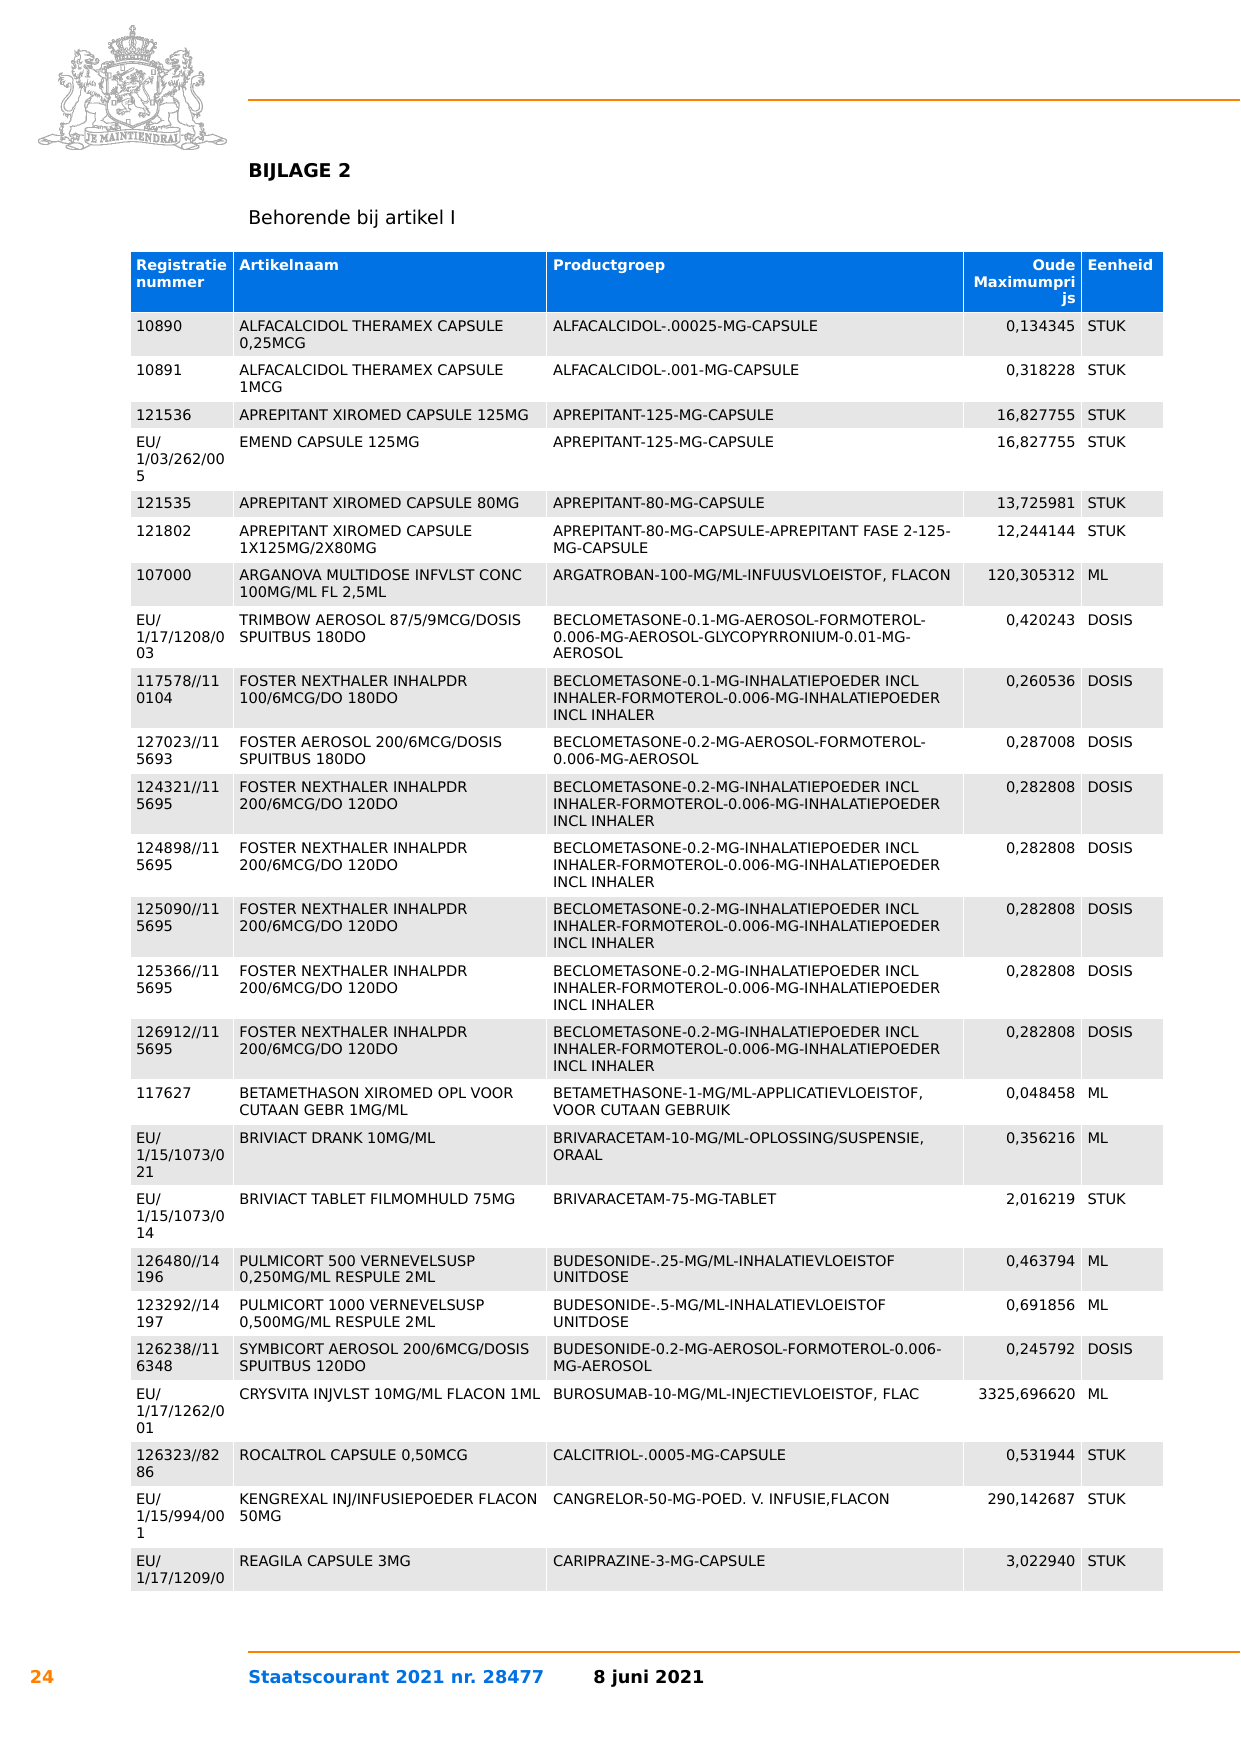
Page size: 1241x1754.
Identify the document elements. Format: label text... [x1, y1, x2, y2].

table_cell BECLOMETASONE-0.2-MG-INHALATIEPOEDER INCL INHALER-FORMOTEROL-0.006-MG-INHALATIEPOEDER INCL INHALER [547, 774, 963, 834]
table_cell STUK [1082, 429, 1163, 489]
table_cell 126238//116348 [131, 1336, 233, 1380]
table_cell BECLOMETASONE-0.2-MG-INHALATIEPOEDER INCL INHALER-FORMOTEROL-0.006-MG-INHALATIEPOEDER INCL INHALER [547, 897, 963, 957]
table_cell BRIVIACT DRANK 10MG/ML [234, 1125, 546, 1185]
table_header Registratienummer [131, 252, 233, 312]
table_cell 0,318228 [964, 358, 1081, 401]
table_cell 117578//110104 [131, 668, 233, 728]
table_cell DOSIS [1082, 1336, 1163, 1380]
table_cell 0,048458 [964, 1081, 1081, 1124]
table_cell 126912//115695 [131, 1019, 233, 1079]
table_cell APREPITANT XIROMED CAPSULE 125MG [234, 402, 546, 428]
table_cell DOSIS [1082, 607, 1163, 667]
table_cell 117627 [131, 1081, 233, 1124]
table_cell BECLOMETASONE-0.2-MG-INHALATIEPOEDER INCL INHALER-FORMOTEROL-0.006-MG-INHALATIEPOEDER INCL INHALER [547, 1019, 963, 1079]
table_cell 0,691856 [964, 1292, 1081, 1335]
table_cell APREPITANT-125-MG-CAPSULE [547, 402, 963, 428]
table_cell 123292//14197 [131, 1292, 233, 1335]
table_cell BECLOMETASONE-0.2-MG-INHALATIEPOEDER INCL INHALER-FORMOTEROL-0.006-MG-INHALATIEPOEDER INCL INHALER [547, 835, 963, 896]
table_cell EU/1/15/994/001 [131, 1487, 233, 1547]
table_cell 13,725981 [964, 491, 1081, 517]
table_cell APREPITANT-80-MG-CAPSULE [547, 491, 963, 517]
table_cell KENGREXAL INJ/INFUSIEPOEDER FLACON 50MG [234, 1487, 546, 1547]
table_cell BRIVIACT TABLET FILMOMHULD 75MG [234, 1186, 546, 1247]
table_cell 0,134345 [964, 313, 1081, 356]
table_cell FOSTER AEROSOL 200/6MCG/DOSIS SPUITBUS 180DO [234, 730, 546, 773]
table_cell BUDESONIDE-.5-MG/ML-INHALATIEVLOEISTOF UNITDOSE [547, 1292, 963, 1335]
table_cell EU/1/15/1073/021 [131, 1125, 233, 1185]
table_cell DOSIS [1082, 958, 1163, 1018]
table_cell 290,142687 [964, 1487, 1081, 1547]
table_header Artikelnaam [234, 252, 546, 312]
table_cell EU/1/17/1209/0 [131, 1548, 233, 1591]
table_cell APREPITANT-80-MG-CAPSULE-APREPITANT FASE 2-125-MG-CAPSULE [547, 518, 963, 561]
table_cell 0,420243 [964, 607, 1081, 667]
table_cell STUK [1082, 402, 1163, 428]
table_cell TRIMBOW AEROSOL 87/5/9MCG/DOSIS SPUITBUS 180DO [234, 607, 546, 667]
table_cell PULMICORT 1000 VERNEVELSUSP 0,500MG/ML RESPULE 2ML [234, 1292, 546, 1335]
table_cell 0,463794 [964, 1248, 1081, 1291]
table_cell 2,016219 [964, 1186, 1081, 1247]
text Behorende bij artikel I [248, 207, 1163, 229]
table_cell 16,827755 [964, 402, 1081, 428]
table_cell 0,260536 [964, 668, 1081, 728]
table_cell STUK [1082, 518, 1163, 561]
table_header Eenheid [1082, 252, 1163, 312]
table_cell 10890 [131, 313, 233, 356]
table_cell ML [1082, 1292, 1163, 1335]
table_cell 0,245792 [964, 1336, 1081, 1380]
table_cell STUK [1082, 1548, 1163, 1591]
table_cell APREPITANT XIROMED CAPSULE 1X125MG/2X80MG [234, 518, 546, 561]
table_cell PULMICORT 500 VERNEVELSUSP 0,250MG/ML RESPULE 2ML [234, 1248, 546, 1291]
table_cell BECLOMETASONE-0.2-MG-AEROSOL-FORMOTEROL-0.006-MG-AEROSOL [547, 730, 963, 773]
table_cell 126323//8286 [131, 1442, 233, 1486]
table_cell EU/1/15/1073/014 [131, 1186, 233, 1247]
table_cell BECLOMETASONE-0.1-MG-INHALATIEPOEDER INCL INHALER-FORMOTEROL-0.006-MG-INHALATIEPOEDER INCL INHALER [547, 668, 963, 728]
table_cell STUK [1082, 491, 1163, 517]
table_cell ROCALTROL CAPSULE 0,50MCG [234, 1442, 546, 1486]
table_cell ARGATROBAN-100-MG/ML-INFUUSVLOEISTOF, FLACON [547, 563, 963, 606]
table_cell FOSTER NEXTHALER INHALPDR 200/6MCG/DO 120DO [234, 1019, 546, 1079]
table_cell CALCITRIOL-.0005-MG-CAPSULE [547, 1442, 963, 1486]
table_cell 0,531944 [964, 1442, 1081, 1486]
table_cell ML [1082, 1248, 1163, 1291]
table_cell CRYSVITA INJVLST 10MG/ML FLACON 1ML [234, 1381, 546, 1441]
table_cell ML [1082, 1125, 1163, 1185]
table_header Oude Maximumprijs [964, 252, 1081, 312]
table_cell BUDESONIDE-0.2-MG-AEROSOL-FORMOTEROL-0.006-MG-AEROSOL [547, 1336, 963, 1380]
table_cell SYMBICORT AEROSOL 200/6MCG/DOSIS SPUITBUS 120DO [234, 1336, 546, 1380]
table_cell EMEND CAPSULE 125MG [234, 429, 546, 489]
table_cell 0,282808 [964, 835, 1081, 896]
table_cell 126480//14196 [131, 1248, 233, 1291]
table_cell 124898//115695 [131, 835, 233, 896]
table_cell 3,022940 [964, 1548, 1081, 1591]
table_cell EU/1/17/1208/003 [131, 607, 233, 667]
table_cell BRIVARACETAM-10-MG/ML-OPLOSSING/SUSPENSIE, ORAAL [547, 1125, 963, 1185]
table_cell 0,287008 [964, 730, 1081, 773]
table_cell 127023//115693 [131, 730, 233, 773]
table_cell FOSTER NEXTHALER INHALPDR 200/6MCG/DO 120DO [234, 774, 546, 834]
table_cell DOSIS [1082, 835, 1163, 896]
table_cell 0,282808 [964, 958, 1081, 1018]
table_cell ALFACALCIDOL THERAMEX CAPSULE 0,25MCG [234, 313, 546, 356]
table_cell 121535 [131, 491, 233, 517]
table_cell FOSTER NEXTHALER INHALPDR 200/6MCG/DO 120DO [234, 835, 546, 896]
table_cell 10891 [131, 358, 233, 401]
table_cell APREPITANT XIROMED CAPSULE 80MG [234, 491, 546, 517]
table_cell DOSIS [1082, 668, 1163, 728]
table_cell ARGANOVA MULTIDOSE INFVLST CONC 100MG/ML FL 2,5ML [234, 563, 546, 606]
table_cell STUK [1082, 1442, 1163, 1486]
table_cell BETAMETHASONE-1-MG/ML-APPLICATIEVLOEISTOF, VOOR CUTAAN GEBRUIK [547, 1081, 963, 1124]
table_cell BRIVARACETAM-75-MG-TABLET [547, 1186, 963, 1247]
table_cell CARIPRAZINE-3-MG-CAPSULE [547, 1548, 963, 1591]
table_cell DOSIS [1082, 897, 1163, 957]
table_cell 0,356216 [964, 1125, 1081, 1185]
table_cell APREPITANT-125-MG-CAPSULE [547, 429, 963, 489]
table_cell ALFACALCIDOL THERAMEX CAPSULE 1MCG [234, 358, 546, 401]
table_cell 124321//115695 [131, 774, 233, 834]
table_cell 125366//115695 [131, 958, 233, 1018]
table_cell 0,282808 [964, 774, 1081, 834]
table_cell 3325,696620 [964, 1381, 1081, 1441]
table_cell STUK [1082, 358, 1163, 401]
table_cell CANGRELOR-50-MG-POED. V. INFUSIE,FLACON [547, 1487, 963, 1547]
table_cell DOSIS [1082, 1019, 1163, 1079]
table_cell BUROSUMAB-10-MG/ML-INJECTIEVLOEISTOF, FLAC [547, 1381, 963, 1441]
table_cell BECLOMETASONE-0.1-MG-AEROSOL-FORMOTEROL-0.006-MG-AEROSOL-GLYCOPYRRONIUM-0.01-MG-AEROSOL [547, 607, 963, 667]
table_cell ML [1082, 563, 1163, 606]
table_header Productgroep [547, 252, 963, 312]
table_cell ML [1082, 1081, 1163, 1124]
table_cell 107000 [131, 563, 233, 606]
table_cell ML [1082, 1381, 1163, 1441]
table_cell EU/1/03/262/005 [131, 429, 233, 489]
table_cell STUK [1082, 1487, 1163, 1547]
table_cell 0,282808 [964, 1019, 1081, 1079]
table_cell DOSIS [1082, 730, 1163, 773]
table_cell ALFACALCIDOL-.001-MG-CAPSULE [547, 358, 963, 401]
table_cell 120,305312 [964, 563, 1081, 606]
table_cell FOSTER NEXTHALER INHALPDR 200/6MCG/DO 120DO [234, 958, 546, 1018]
table_cell ALFACALCIDOL-.00025-MG-CAPSULE [547, 313, 963, 356]
table_cell 12,244144 [964, 518, 1081, 561]
table_cell BECLOMETASONE-0.2-MG-INHALATIEPOEDER INCL INHALER-FORMOTEROL-0.006-MG-INHALATIEPOEDER INCL INHALER [547, 958, 963, 1018]
table_cell 121536 [131, 402, 233, 428]
table_cell FOSTER NEXTHALER INHALPDR 200/6MCG/DO 120DO [234, 897, 546, 957]
table_cell FOSTER NEXTHALER INHALPDR 100/6MCG/DO 180DO [234, 668, 546, 728]
table_cell STUK [1082, 1186, 1163, 1247]
table_cell 0,282808 [964, 897, 1081, 957]
picture [38, 25, 227, 150]
table_cell 16,827755 [964, 429, 1081, 489]
table_cell 121802 [131, 518, 233, 561]
table_cell BETAMETHASON XIROMED OPL VOOR CUTAAN GEBR 1MG/ML [234, 1081, 546, 1124]
table_cell STUK [1082, 313, 1163, 356]
table_cell 125090//115695 [131, 897, 233, 957]
table_cell REAGILA CAPSULE 3MG [234, 1548, 546, 1591]
table_cell EU/1/17/1262/001 [131, 1381, 233, 1441]
subtitle BIJLAGE 2 [248, 160, 1163, 182]
table_cell BUDESONIDE-.25-MG/ML-INHALATIEVLOEISTOF UNITDOSE [547, 1248, 963, 1291]
table_cell DOSIS [1082, 774, 1163, 834]
